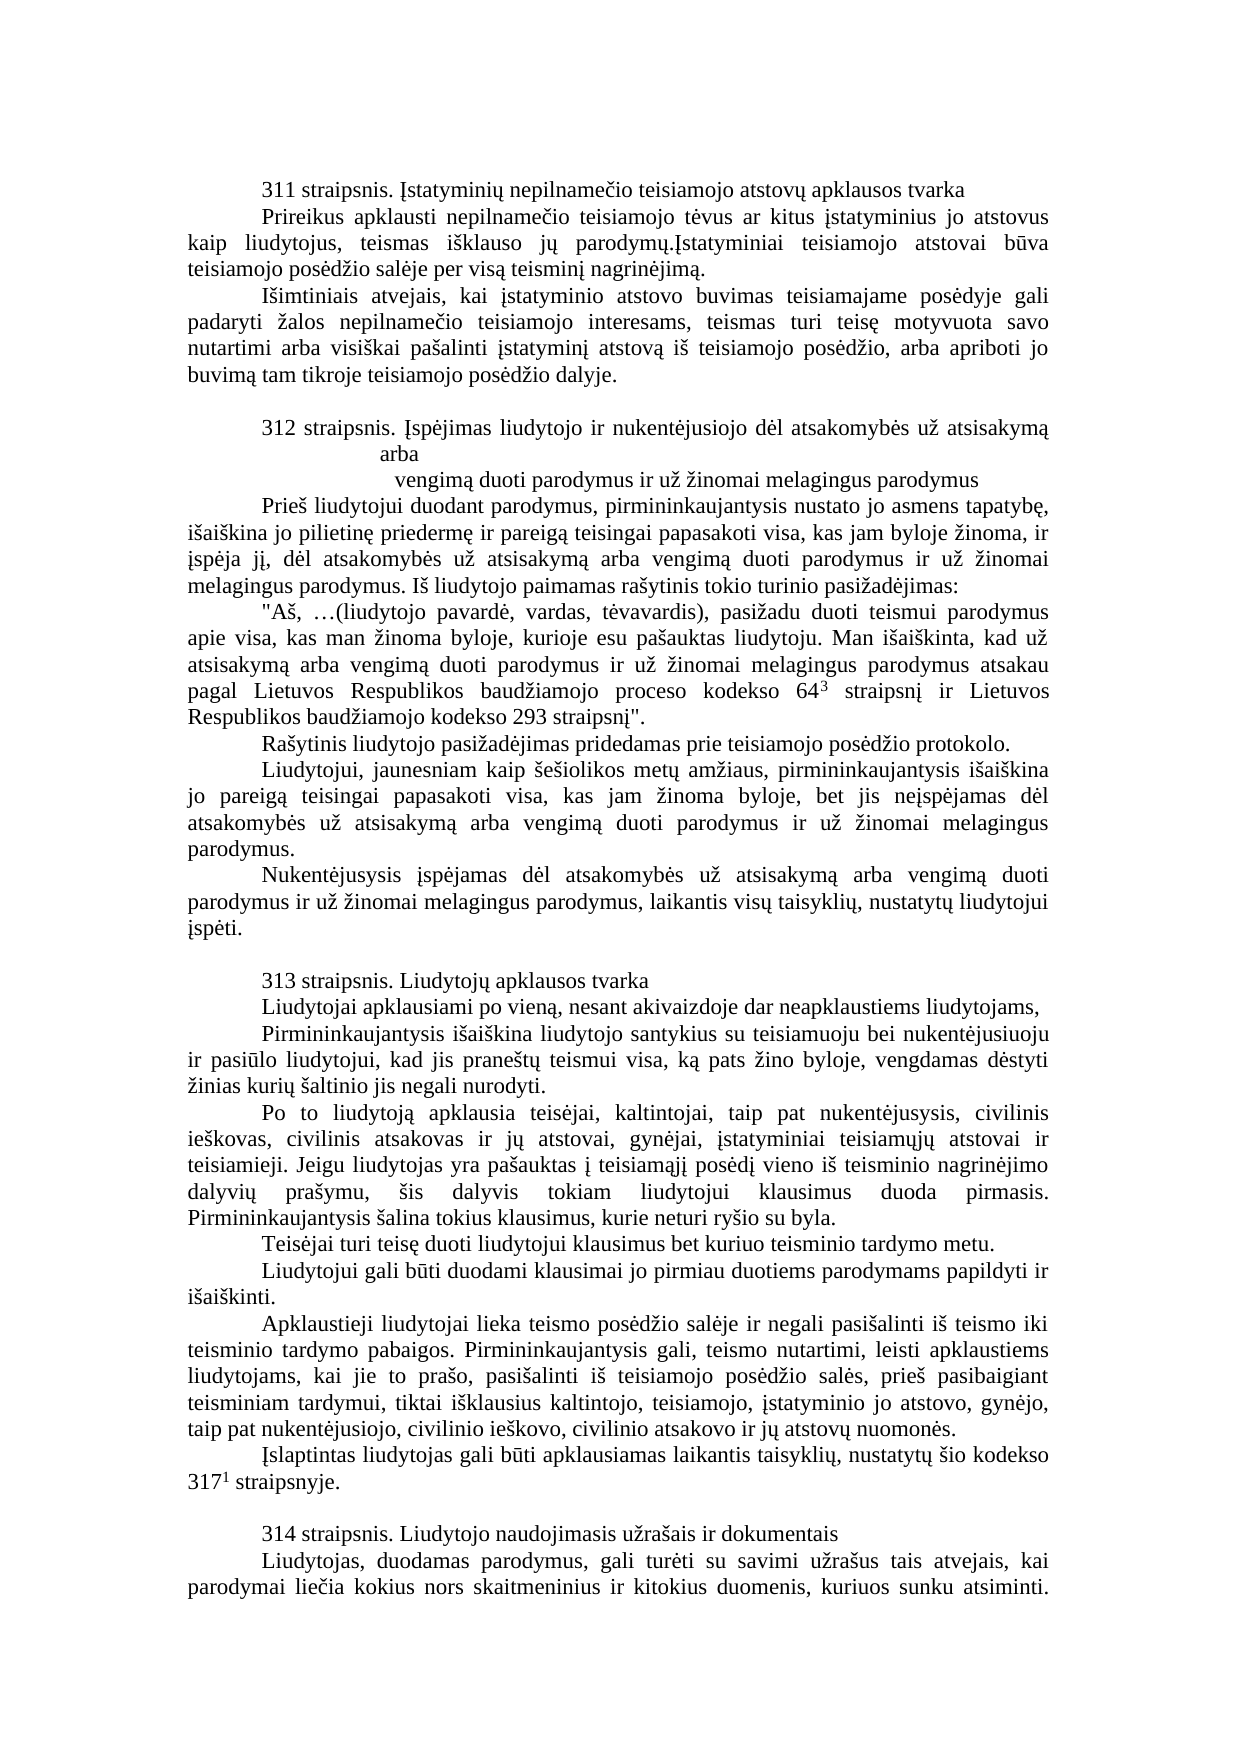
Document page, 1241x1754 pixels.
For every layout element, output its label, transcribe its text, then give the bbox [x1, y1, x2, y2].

text Rašytinis liudytojo pasižadėjimas pridedamas prie teisiamojo posėdžio protokolo. [187, 730, 1050, 756]
text Nukentėjusysis įspėjamas dėl atsakomybės už atsisakymą arba vengimą duoti parodymus ir už žinomai melagingus parodymus, laikantis visų taisyklių, nustatytų liudytojui įspėti. [187, 862, 1050, 941]
text Prireikus apklausti nepilnamečio teisiamojo tėvus ar kitus įstatyminius jo atstovus kaip liudytojus, teismas išklauso jų parodymų.Įstatyminiai teisiamojo atstovai būva teisiamojo posėdžio salėje per visą teisminį nagrinėjimą. [187, 203, 1050, 282]
text Pirmininkaujantysis išaiškina liudytojo santykius su teisiamuoju bei nukentėjusiuoju ir pasiūlo liudytojui, kad jis praneštų teismui visa, ką pats žino byloje, vengdamas dėstyti žinias kurių šaltinio jis negali nurodyti. [187, 1020, 1050, 1099]
text Išimtiniais atvejais, kai įstatyminio atstovo buvimas teisiamajame posėdyje gali padaryti žalos nepilnamečio teisiamojo interesams, teismas turi teisę motyvuota savo nutartimi arba visiškai pašalinti įstatyminį atstovą iš teisiamojo posėdžio, arba apriboti jo buvimą tam tikroje teisiamojo posėdžio dalyje. [187, 282, 1050, 387]
text 311 straipsnis. Įstatyminių nepilnamečio teisiamojo atstovų apklausos tvarka [187, 176, 1050, 203]
text 314 straipsnis. Liudytojo naudojimasis užrašais ir dokumentais [187, 1520, 1050, 1547]
text Prieš liudytojui duodant parodymus, pirmininkaujantysis nustato jo asmens tapatybę, išaiškina jo pilietinę priedermę ir pareigą teisingai papasakoti visa, kas jam byloje žinoma, ir įspėja jį, dėl atsakomybės už atsisakymą arba vengimą duoti parodymus ir už žinomai melagingus parodymus. Iš liudytojo paimamas rašytinis tokio turinio pasižadėjimas: [187, 493, 1050, 598]
text 312 straipsnis. Įspėjimas liudytojo ir nukentėjusiojo dėl atsakomybės už atsisakymą arba [261, 413, 1050, 466]
text 313 straipsnis. Liudytojų apklausos tvarka [187, 967, 1050, 993]
text Liudytojas, duodamas parodymus, gali turėti su savimi užrašus tais atvejais, kai parodymai liečia kokius nors skaitmeninius ir kitokius duomenis, kuriuos sunku atsiminti. [187, 1547, 1050, 1599]
text Liudytojai apklausiami po vieną, nesant akivaizdoje dar neapklaustiems liudytojams, [187, 993, 1050, 1020]
text Įslaptintas liudytojas gali būti apklausiamas laikantis taisyklių, nustatytų šio kodekso 3171 straipsnyje. [187, 1441, 1050, 1494]
text Liudytojui, jaunesniam kaip šešiolikos metų amžiaus, pirmininkaujantysis išaiškina jo pareigą teisingai papasakoti visa, kas jam žinoma byloje, bet jis neįspėjamas dėl atsakomybės už atsisakymą arba vengimą duoti parodymus ir už žinomai melagingus parodymus. [187, 756, 1050, 862]
text "Aš, …(liudytojo pavardė, vardas, tėvavardis), pasižadu duoti teismui parodymus apie visa, kas man žinoma byloje, kurioje esu pašauktas liudytoju. Man išaiškinta, kad už atsisakymą arba vengimą duoti parodymus ir už žinomai melagingus parodymus atsakau pagal Lietuvos Respublikos baudžiamojo proceso kodekso 643 straipsnį ir Lietuvos Respublikos baudžiamojo kodekso 293 straipsnį". [187, 598, 1050, 730]
text Apklaustieji liudytojai lieka teismo posėdžio salėje ir negali pasišalinti iš teismo iki teisminio tardymo pabaigos. Pirmininkaujantysis gali, teismo nutartimi, leisti apklaustiems liudytojams, kai jie to prašo, pasišalinti iš teisiamojo posėdžio salės, prieš pasibaigiant teisminiam tardymui, tiktai išklausius kaltintojo, teisiamojo, įstatyminio jo atstovo, gynėjo, taip pat nukentėjusiojo, civilinio ieškovo, civilinio atsakovo ir jų atstovų nuomonės. [187, 1309, 1050, 1441]
text Liudytojui gali būti duodami klausimai jo pirmiau duotiems parodymams papildyti ir išaiškinti. [187, 1257, 1050, 1309]
text Po to liudytoją apklausia teisėjai, kaltintojai, taip pat nukentėjusysis, civilinis ieškovas, civilinis atsakovas ir jų atstovai, gynėjai, įstatyminiai teisiamųjų atstovai ir teisiamieji. Jeigu liudytojas yra pašauktas į teisiamąjį posėdį vieno iš teisminio nagrinėjimo dalyvių prašymu, šis dalyvis tokiam liudytojui klausimus duoda pirmasis. Pirmininkaujantysis šalina tokius klausimus, kurie neturi ryšio su byla. [187, 1099, 1050, 1231]
text Teisėjai turi teisę duoti liudytojui klausimus bet kuriuo teisminio tardymo metu. [187, 1231, 1050, 1257]
text vengimą duoti parodymus ir už žinomai melagingus parodymus [379, 466, 1050, 493]
